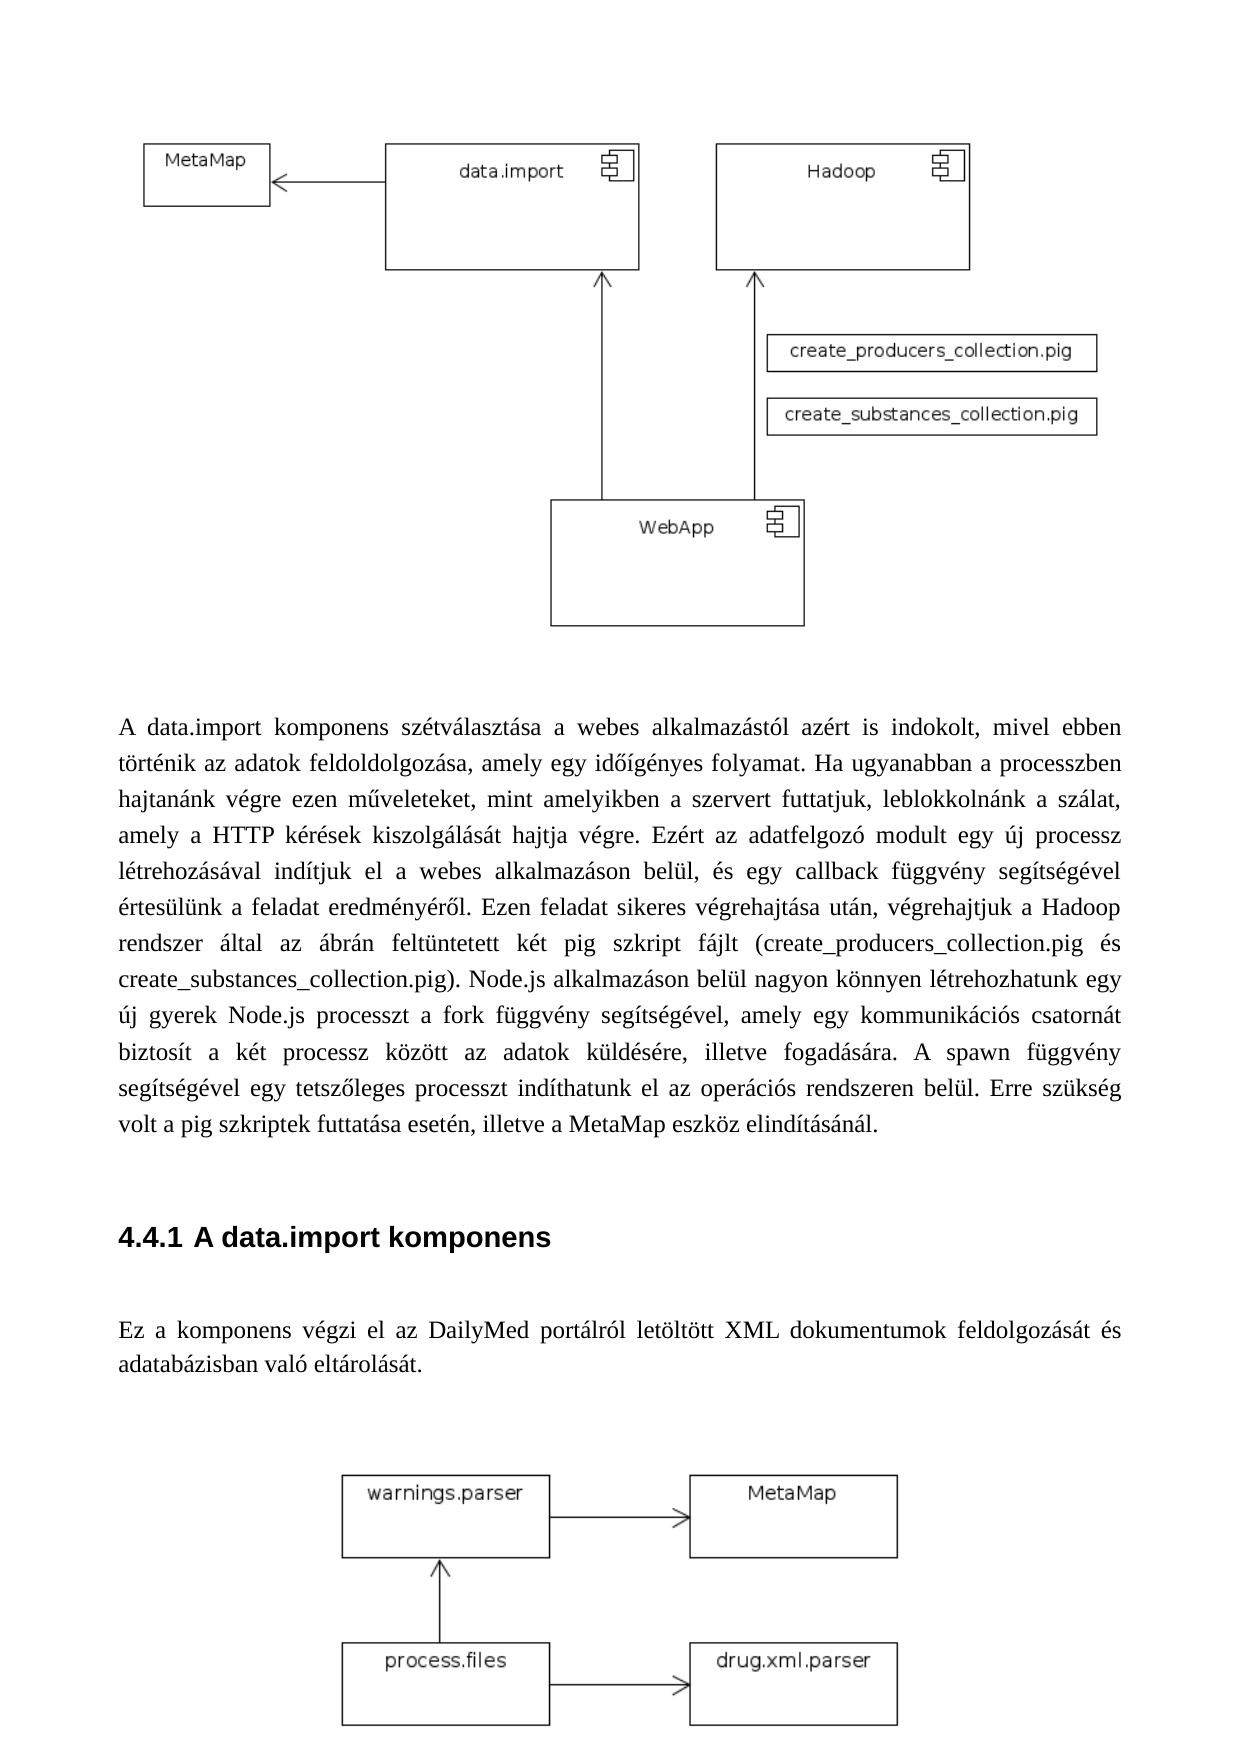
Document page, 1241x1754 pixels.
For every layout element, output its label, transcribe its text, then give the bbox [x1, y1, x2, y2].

picture [118, 118, 1123, 652]
subtitle A data.import komponens szétválasztása a webes alkalmazástól azért is indokolt, mivel ebben történik az adatok feldoldolgozása, amely egy időígényes folyamat. Ha ugyanabban a processzben hajtanánk végre ezen műveleteket, mint amelyikben a szervert futtatjuk, leblokkolnánk a szálat, amely a HTTP kérések kiszolgálását hajtja végre. Ezért az adatfelgozó modult egy új processz létrehozásával indítjuk el a webes alkalmazáson belül, és egy callback függvény segítségével értesülünk a feladat eredményéről. Ezen feladat sikeres végrehajtása után, végrehajtjuk a Hadoop rendszer által az ábrán feltüntetett két pig szkript fájlt (create_producers_collection.pig és create_substances_collection.pig). Node.js alkalmazáson belül nagyon könnyen létrehozhatunk egy új gyerek Node.js processzt a fork függvény segítségével, amely egy kommunikációs csatornát biztosít a két processz között az adatok küldésére, illetve fogadására. A spawn függvény segítségével egy tetszőleges processzt indíthatunk el az operációs rendszeren belül. Erre szükség volt a pig szkriptek futtatása esetén, illetve a MetaMap eszköz elindításánál. [118, 707, 1122, 1139]
picture [314, 1447, 926, 1754]
subtitle A data.import komponens [118, 1220, 1122, 1253]
subtitle Ez a komponens végzi el az DailyMed portálról letöltött XML dokumentumok feldolgozását és adatabázisban való eltárolását. [118, 1315, 1122, 1378]
